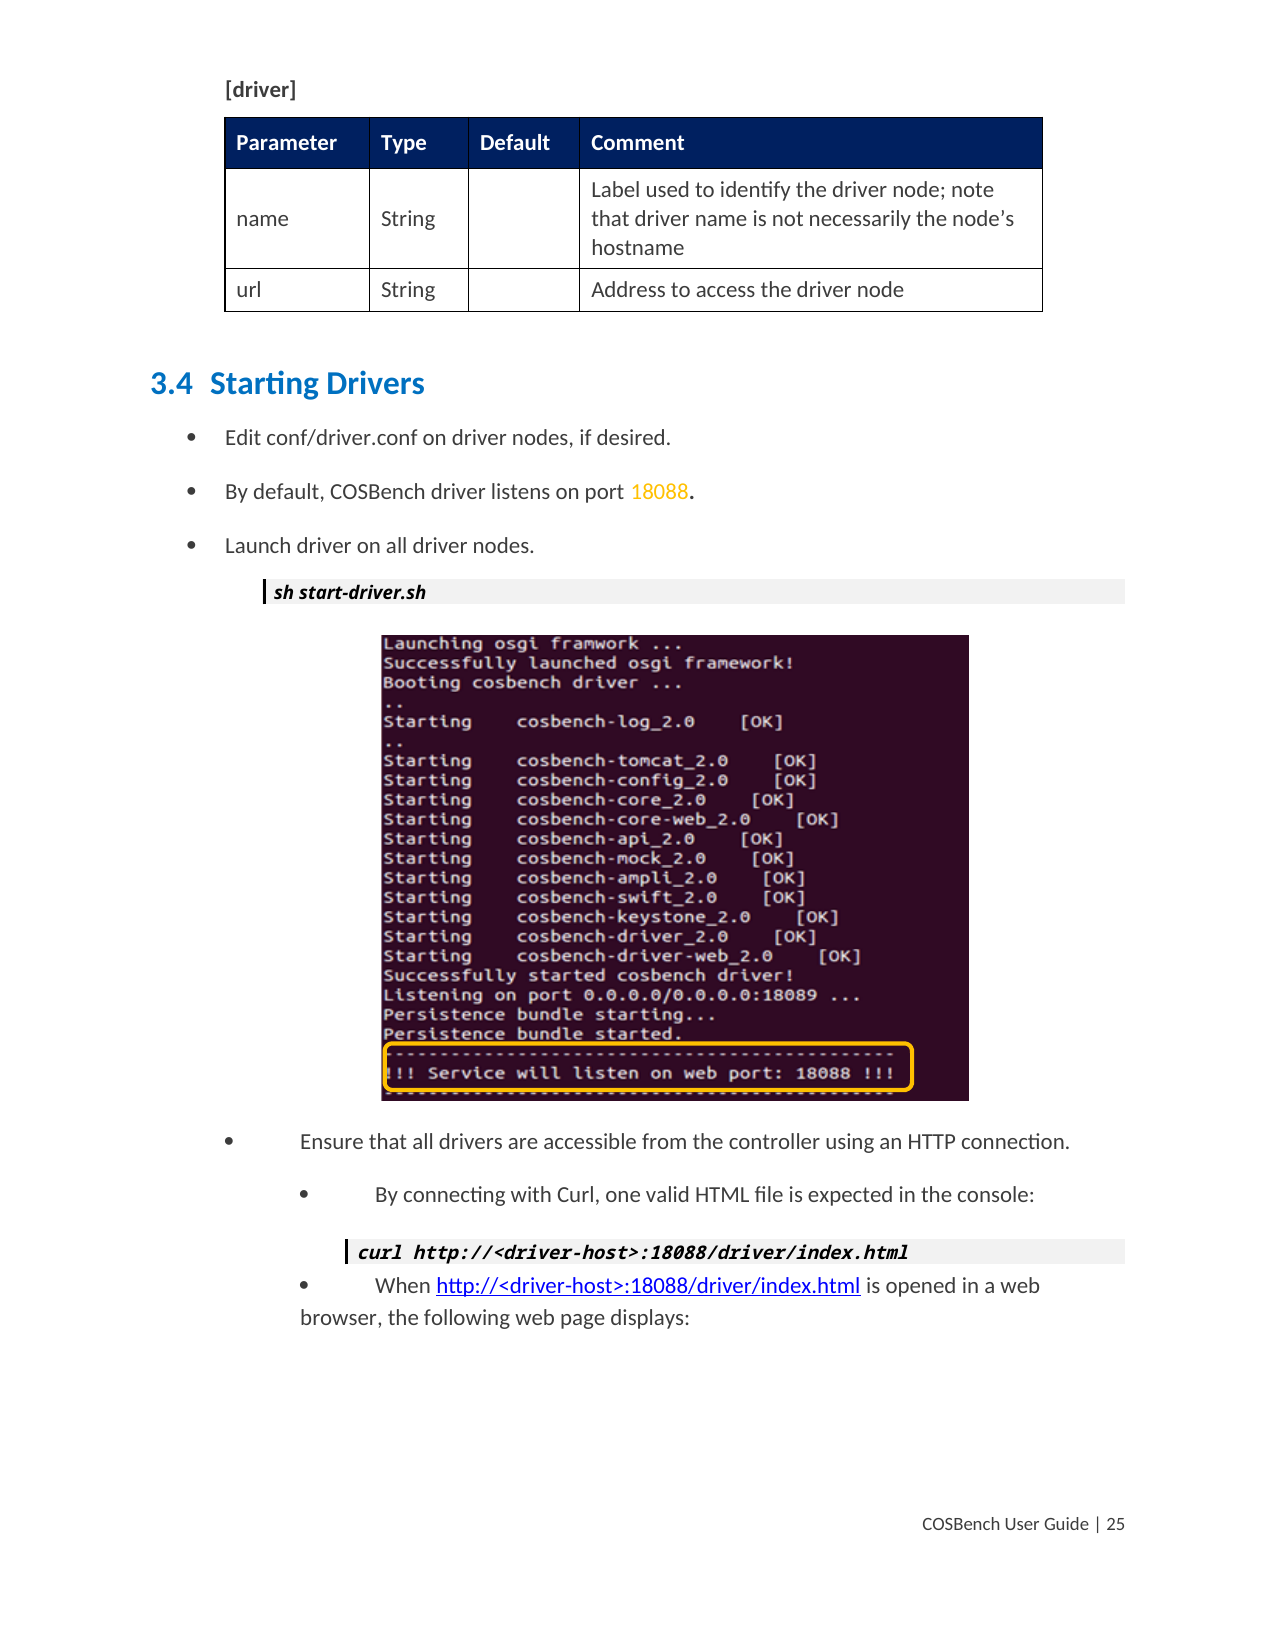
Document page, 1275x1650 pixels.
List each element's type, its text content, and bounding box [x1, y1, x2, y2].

table_cell String [370, 169, 468, 268]
list Launch driver on all driver nodes. [187, 531, 1125, 559]
table_header Default [469, 118, 579, 168]
list By connecting with Curl, one valid HTML file is expected in the console: [300, 1180, 1125, 1208]
table_cell [469, 269, 579, 311]
list Edit conf/driver.conf on driver nodes, if desired. [187, 423, 1125, 451]
table_cell url [226, 269, 369, 311]
table_header Parameter [226, 118, 369, 168]
subtitle Starting Drivers [150, 362, 1125, 403]
list By default, COSBench driver listens on port 18088. [187, 477, 1125, 505]
table_header Type [370, 118, 468, 168]
list When http://<driver-host>:18088/driver/index.html is opened in a web browser, the following web page displays: [300, 1271, 1125, 1331]
text curl http://<driver-host>:18088/driver/index.html [348, 1239, 1125, 1264]
table_cell String [370, 269, 468, 311]
text sh start-driver.sh [266, 579, 1125, 604]
table_cell Label used to identify the driver node; note that driver name is not necessarily the node’s hostname [580, 169, 1042, 268]
table_cell Address to access the driver node [580, 269, 1042, 311]
text [driver] [225, 75, 1125, 103]
table_header Comment [580, 118, 1042, 168]
table_cell [469, 169, 579, 268]
table_cell name [226, 169, 369, 268]
list Ensure that all drivers are accessible from the controller using an HTTP connection. [225, 1127, 1125, 1155]
